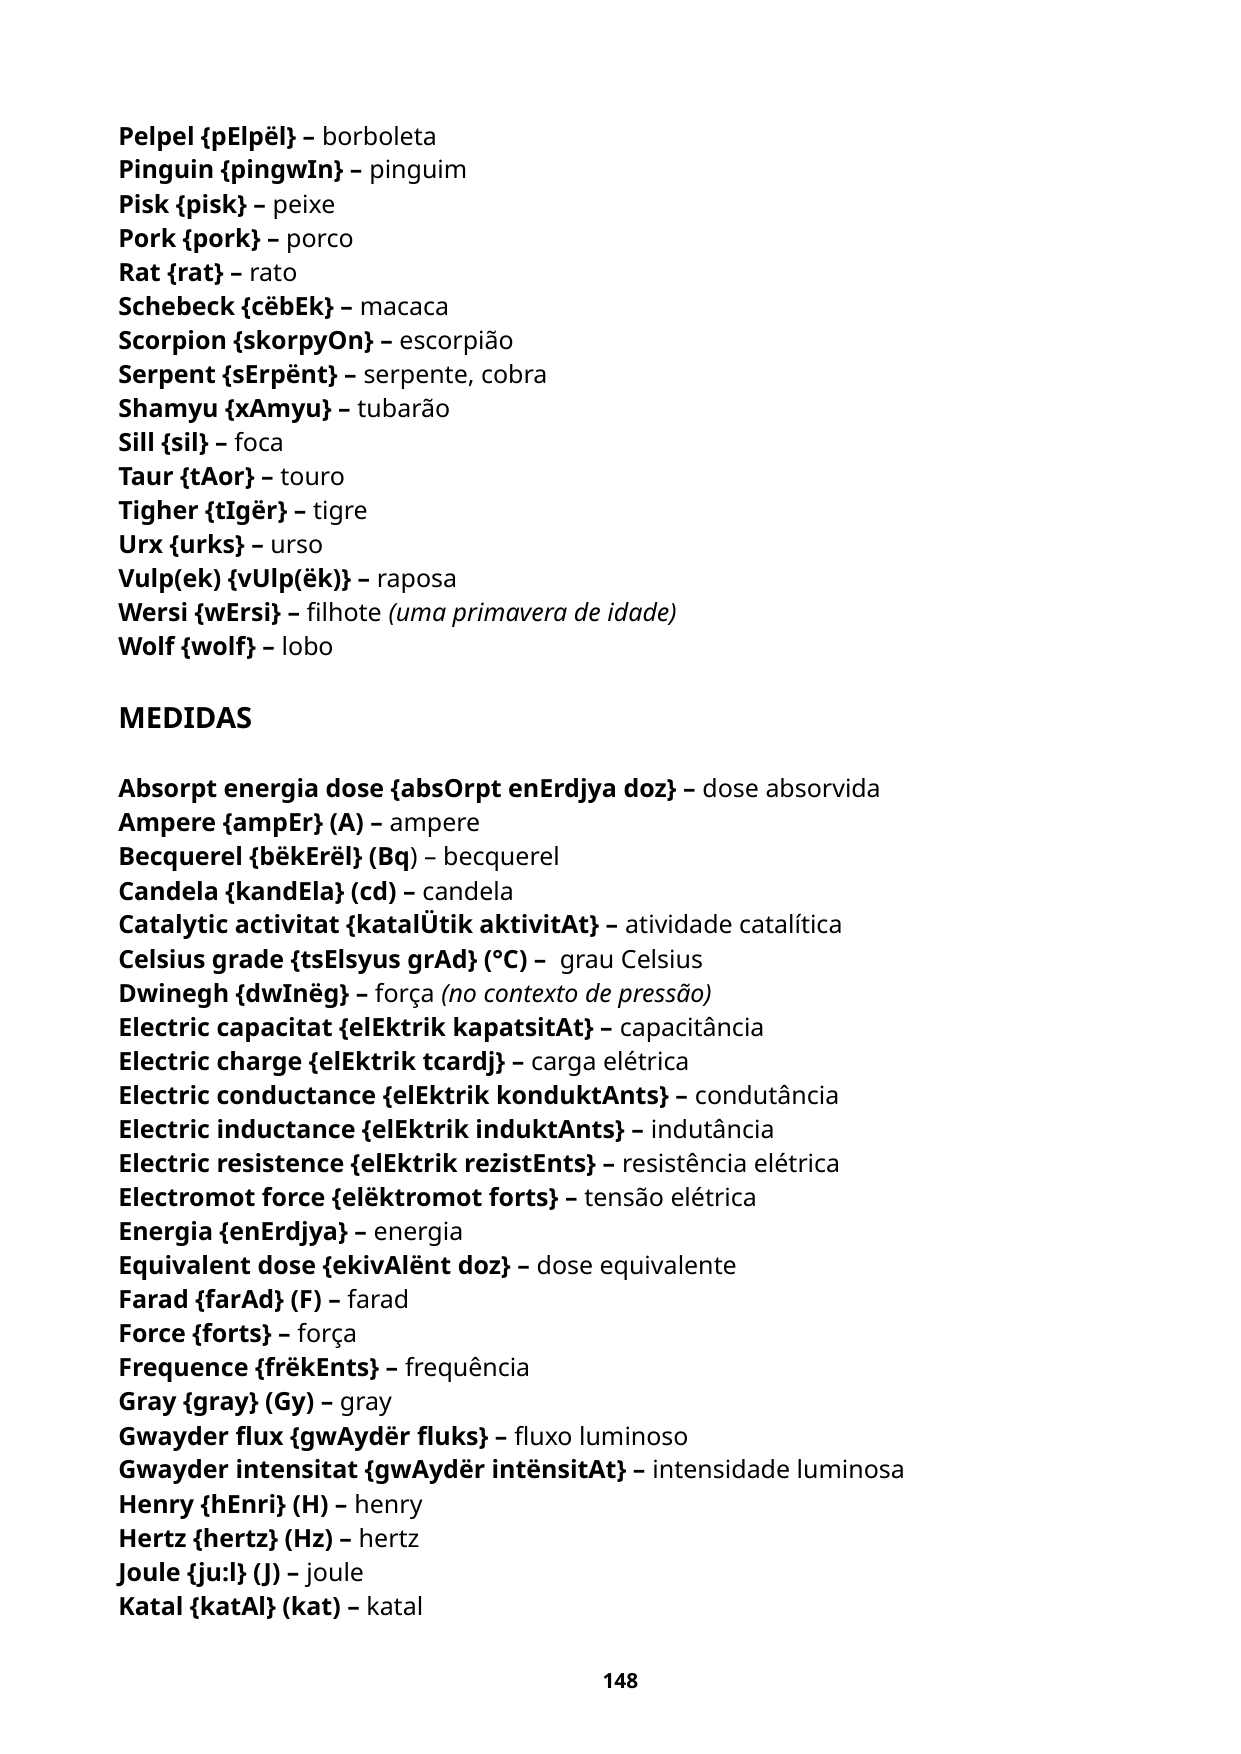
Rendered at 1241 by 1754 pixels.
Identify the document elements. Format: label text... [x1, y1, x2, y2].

text Urx {urks} – urso [118, 527, 1122, 561]
text Wolf {wolf} – lobo [118, 629, 1122, 663]
text Scorpion {skorpyOn} – escorpião [118, 322, 1122, 357]
text Rat {rat} – rato [118, 254, 1122, 288]
text Sill {sil} – foca [118, 425, 1122, 459]
text Energia {enErdjya} – energia [118, 1214, 1122, 1248]
text Shamyu {xAmyu} – tubarão [118, 391, 1122, 425]
text Wersi {wErsi} – filhote (uma primavera de idade) [118, 595, 1122, 629]
text Taur {tAor} – touro [118, 459, 1122, 493]
text Becquerel {bëkErël} (Bq) – becquerel [118, 839, 1122, 873]
text Electric inductance {elEktrik induktAnts} – indutância [118, 1112, 1122, 1146]
text Farad {farAd} (F) – farad [118, 1282, 1122, 1316]
text Joule {ju:l} (J) – joule [118, 1554, 1122, 1588]
text Gray {gray} (Gy) – gray [118, 1384, 1122, 1418]
text Electric capacitat {elEktrik kapatsitAt} – capacitância [118, 1009, 1122, 1043]
text Candela {kandEla} (cd) – candela [118, 873, 1122, 907]
text Frequence {frëkEnts} – frequência [118, 1350, 1122, 1384]
text Vulp(ek) {vUlp(ëk)} – raposa [118, 561, 1122, 595]
text Ampere {ampEr} (A) – ampere [118, 805, 1122, 839]
text Electric charge {elEktrik tcardj} – carga elétrica [118, 1043, 1122, 1077]
text Absorpt energia dose {absOrpt enErdjya doz} – dose absorvida [118, 771, 1122, 805]
text Pork {pork} – porco [118, 220, 1122, 254]
subtitle MEDIDAS [118, 697, 1122, 737]
text Electric resistence {elEktrik rezistEnts} – resistência elétrica [118, 1146, 1122, 1180]
text Gwayder intensitat {gwAydër intënsitAt} – intensidade luminosa [118, 1452, 1122, 1486]
text Celsius grade {tsElsyus grAd} (°C) – grau Celsius [118, 941, 1122, 975]
text Gwayder flux {gwAydër fluks} – fluxo luminoso [118, 1418, 1122, 1452]
text Hertz {hertz} (Hz) – hertz [118, 1520, 1122, 1554]
text Force {forts} – força [118, 1316, 1122, 1350]
text Pisk {pisk} – peixe [118, 186, 1122, 220]
text Electromot force {elëktromot forts} – tensão elétrica [118, 1180, 1122, 1214]
text Dwinegh {dwInëg} – força (no contexto de pressão) [118, 975, 1122, 1009]
text Equivalent dose {ekivAlënt doz} – dose equivalente [118, 1248, 1122, 1282]
text Pinguin {pingwIn} – pinguim [118, 152, 1122, 186]
text Catalytic activitat {katalÜtik aktivitAt} – atividade catalítica [118, 907, 1122, 941]
text Katal {katAl} (kat) – katal [118, 1588, 1122, 1622]
text Henry {hEnri} (H) – henry [118, 1486, 1122, 1520]
text Electric conductance {elEktrik konduktAnts} – condutância [118, 1077, 1122, 1112]
text Schebeck {cëbEk} – macaca [118, 288, 1122, 322]
text Tigher {tIgër} – tigre [118, 493, 1122, 527]
text Pelpel {pElpël} – borboleta [118, 118, 1122, 152]
text Serpent {sErpënt} – serpente, cobra [118, 357, 1122, 391]
